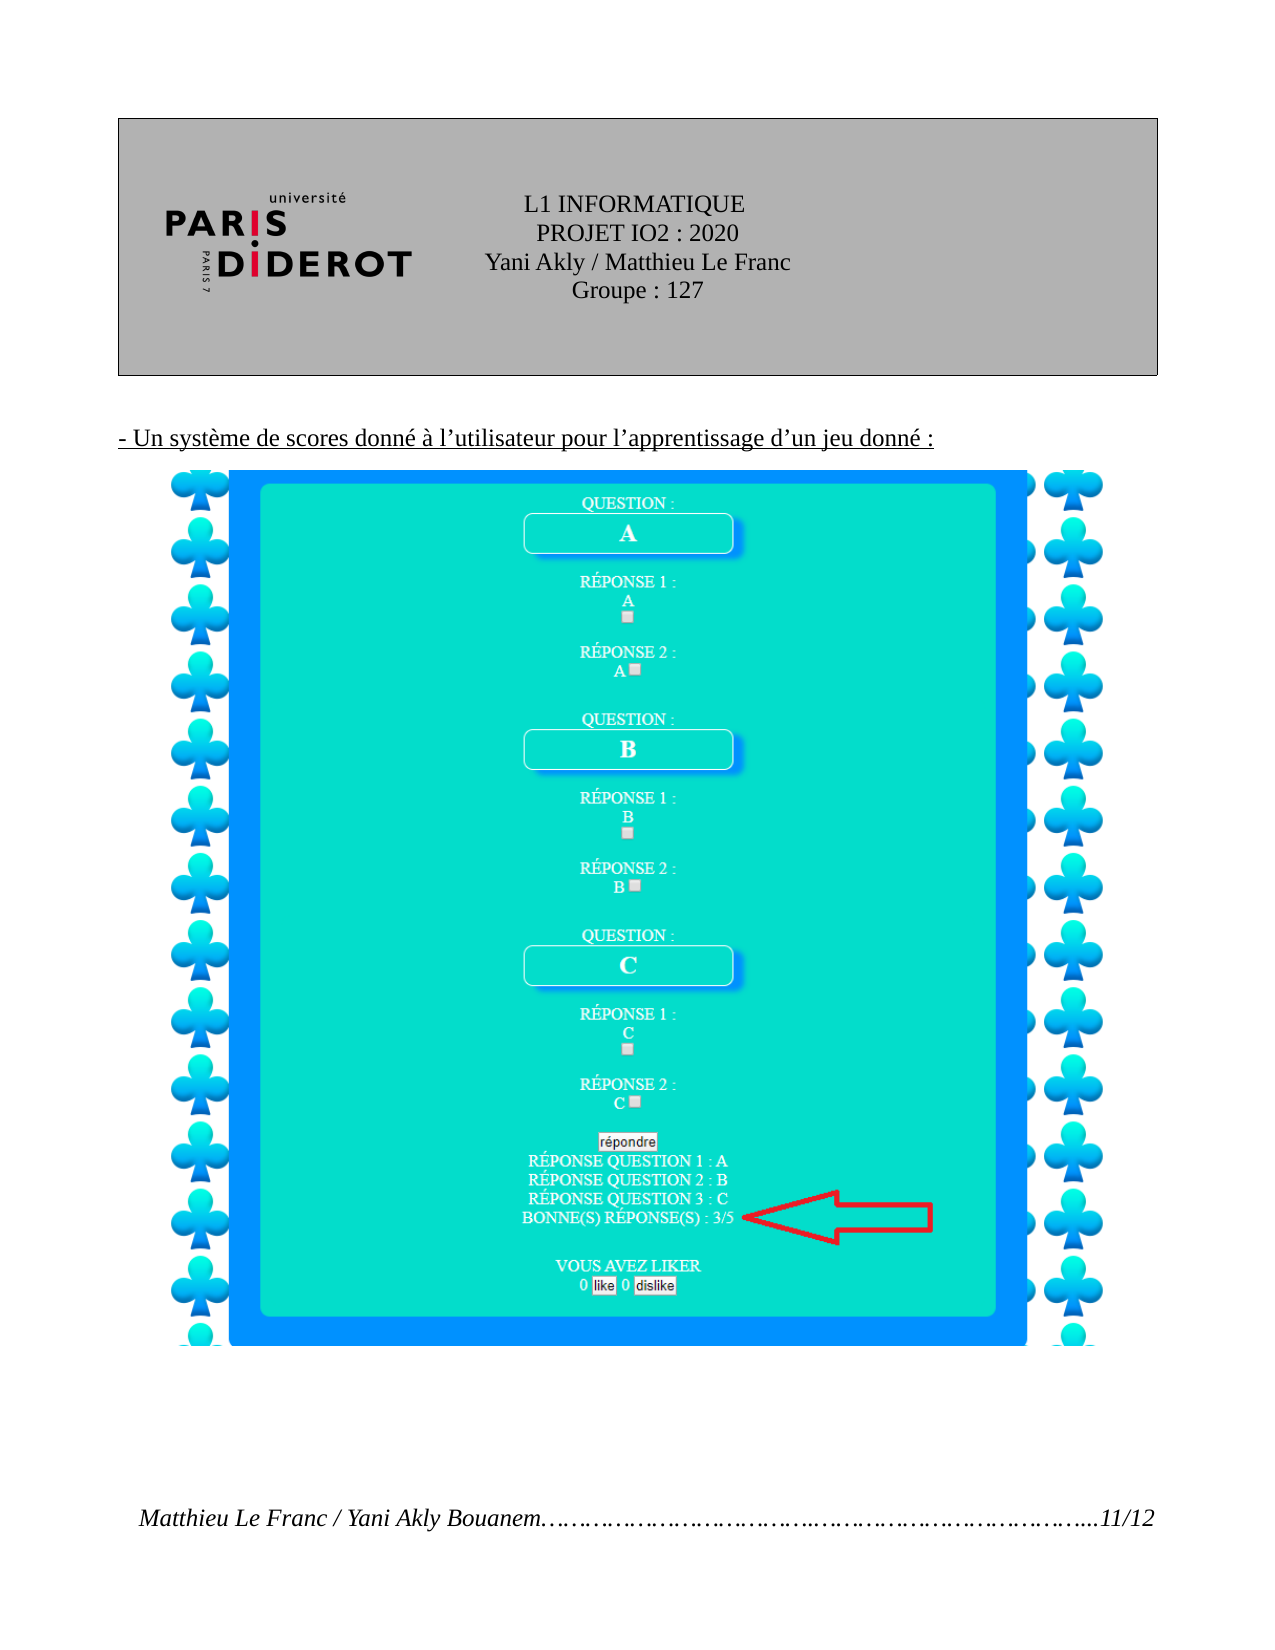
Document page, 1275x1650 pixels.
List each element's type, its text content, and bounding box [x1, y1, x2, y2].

picture [168, 470, 1107, 1346]
picture [167, 193, 411, 292]
text - Un système de scores donné à l’utilisateur pour l’apprentissage d’un jeu donné : [118, 423, 1157, 451]
